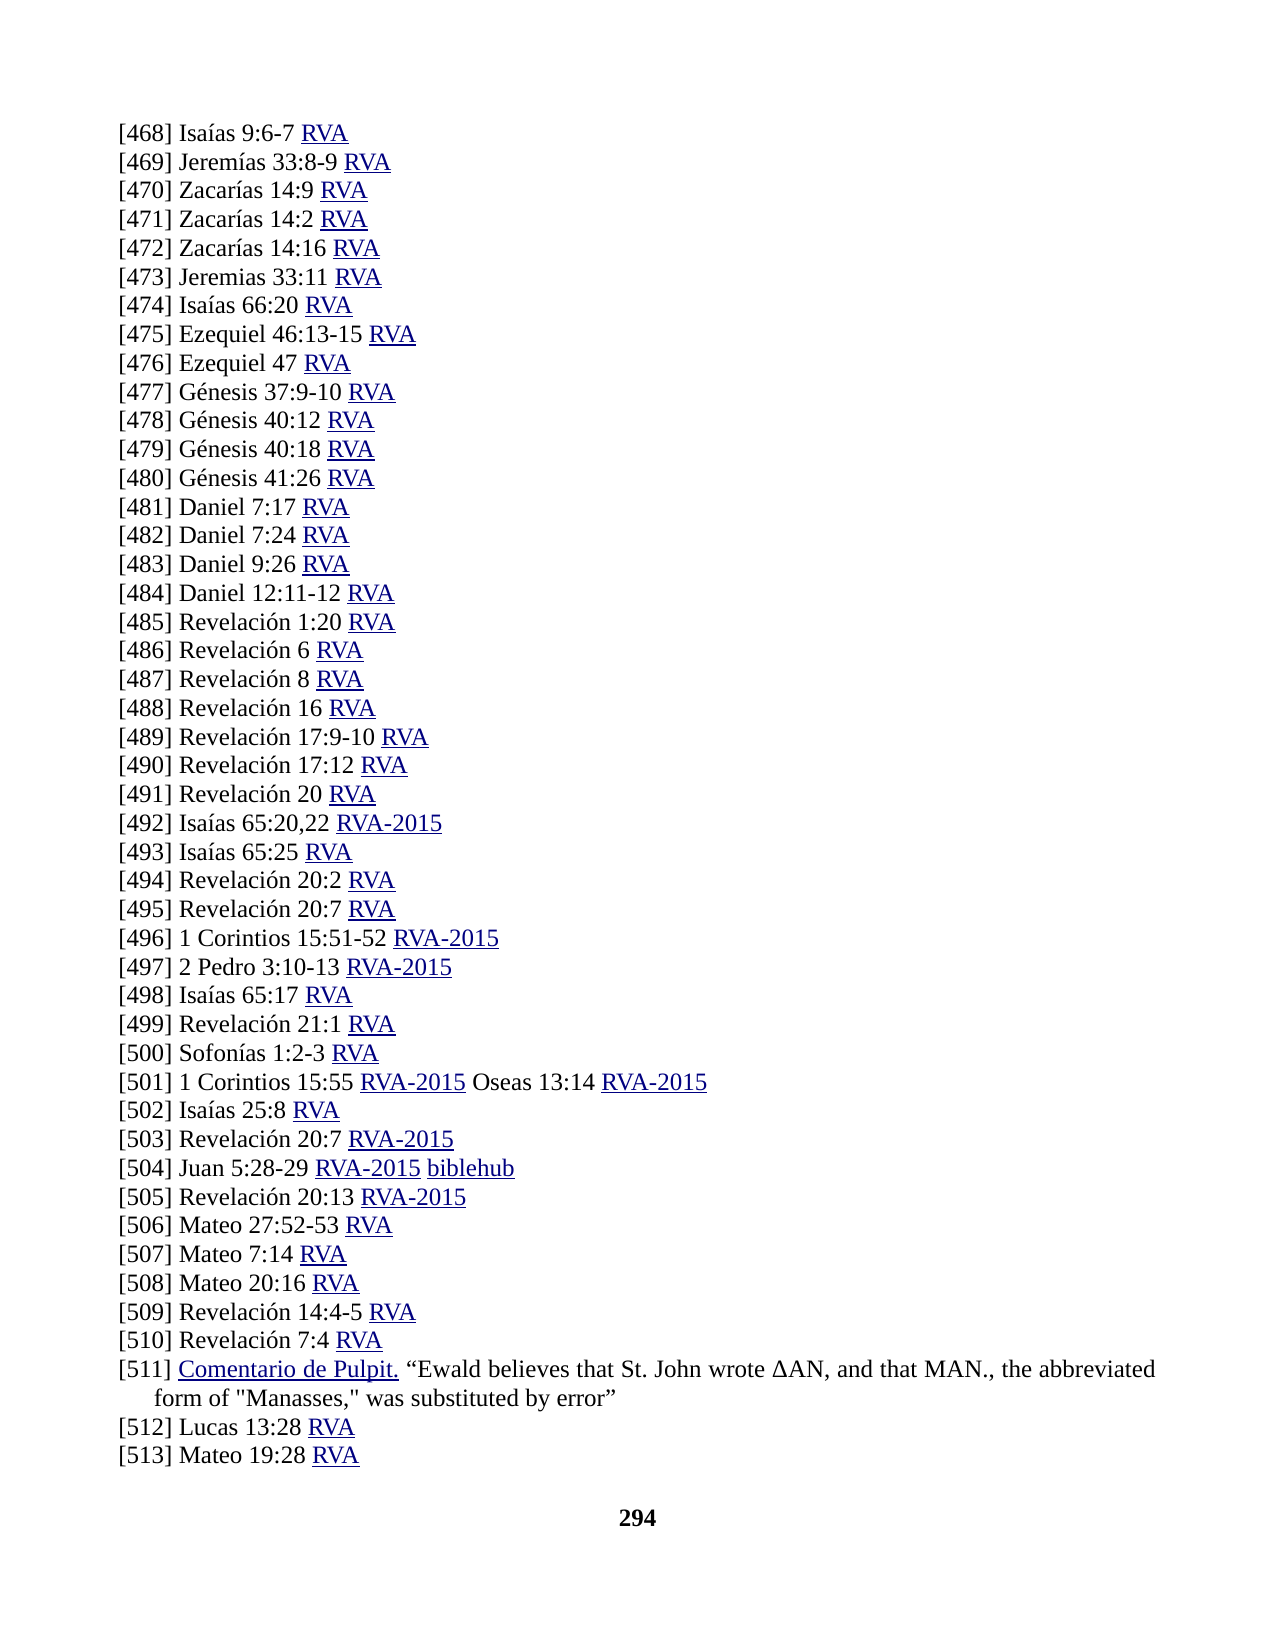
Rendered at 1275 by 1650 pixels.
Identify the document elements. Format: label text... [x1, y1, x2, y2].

text Revelación 20:2 RVA [118, 866, 1157, 894]
text Revelación 16 RVA [118, 693, 1157, 722]
text Sofonías 1:2-3 RVA [118, 1038, 1157, 1067]
text Revelación 17:12 RVA [118, 751, 1157, 779]
text Revelación 20 RVA [118, 779, 1157, 808]
text 2 Pedro 3:10-13 RVA-2015 [118, 952, 1157, 981]
text Revelación 17:9-10 RVA [118, 722, 1157, 751]
text Isaías 65:25 RVA [118, 837, 1157, 866]
text Zacarías 14:9 RVA [118, 176, 1157, 204]
text Revelación 21:1 RVA [118, 1009, 1157, 1038]
text Jeremias 33:11 RVA [118, 262, 1157, 291]
text Ezequiel 46:13-15 RVA [118, 319, 1157, 348]
text Revelación 20:7 RVA-2015 [118, 1124, 1157, 1153]
text Isaías 65:20,22 RVA-2015 [118, 808, 1157, 837]
text Ezequiel 47 RVA [118, 348, 1157, 377]
text Daniel 7:24 RVA [118, 521, 1157, 549]
text 1 Corintios 15:51-52 RVA-2015 [118, 923, 1157, 952]
text Revelación 14:4-5 RVA [118, 1297, 1157, 1326]
text Génesis 40:18 RVA [118, 434, 1157, 463]
text Isaías 66:20 RVA [118, 291, 1157, 319]
text Comentario de Pulpit. “Ewald believes that St. John wrote ΔΑΝ, and that MAN., the abbreviated form of "Manasses," was substituted by error” [118, 1354, 1157, 1412]
text Génesis 41:26 RVA [118, 463, 1157, 492]
text Revelación 6 RVA [118, 636, 1157, 664]
text Mateo 27:52-53 RVA [118, 1211, 1157, 1239]
text Mateo 7:14 RVA [118, 1239, 1157, 1268]
text Génesis 37:9-10 RVA [118, 377, 1157, 406]
text Zacarías 14:2 RVA [118, 204, 1157, 233]
text Isaías 65:17 RVA [118, 981, 1157, 1009]
text Revelación 7:4 RVA [118, 1326, 1157, 1354]
text Juan 5:28-29 RVA-2015 biblehub [118, 1153, 1157, 1182]
text 1 Corintios 15:55 RVA-2015 Oseas 13:14 RVA-2015 [118, 1067, 1157, 1096]
text Zacarías 14:16 RVA [118, 233, 1157, 262]
text Mateo 20:16 RVA [118, 1268, 1157, 1297]
text Revelación 20:7 RVA [118, 894, 1157, 923]
text Isaías 9:6-7 RVA [118, 118, 1157, 147]
text Jeremías 33:8-9 RVA [118, 147, 1157, 176]
text Génesis 40:12 RVA [118, 406, 1157, 434]
text Daniel 9:26 RVA [118, 549, 1157, 578]
text Lucas 13:28 RVA [118, 1412, 1157, 1441]
text Daniel 12:11-12 RVA [118, 578, 1157, 607]
text Daniel 7:17 RVA [118, 492, 1157, 521]
text Mateo 19:28 RVA [118, 1441, 1157, 1469]
text Isaías 25:8 RVA [118, 1096, 1157, 1124]
text Revelación 20:13 RVA-2015 [118, 1182, 1157, 1211]
text Revelación 8 RVA [118, 664, 1157, 693]
text Revelación 1:20 RVA [118, 607, 1157, 636]
